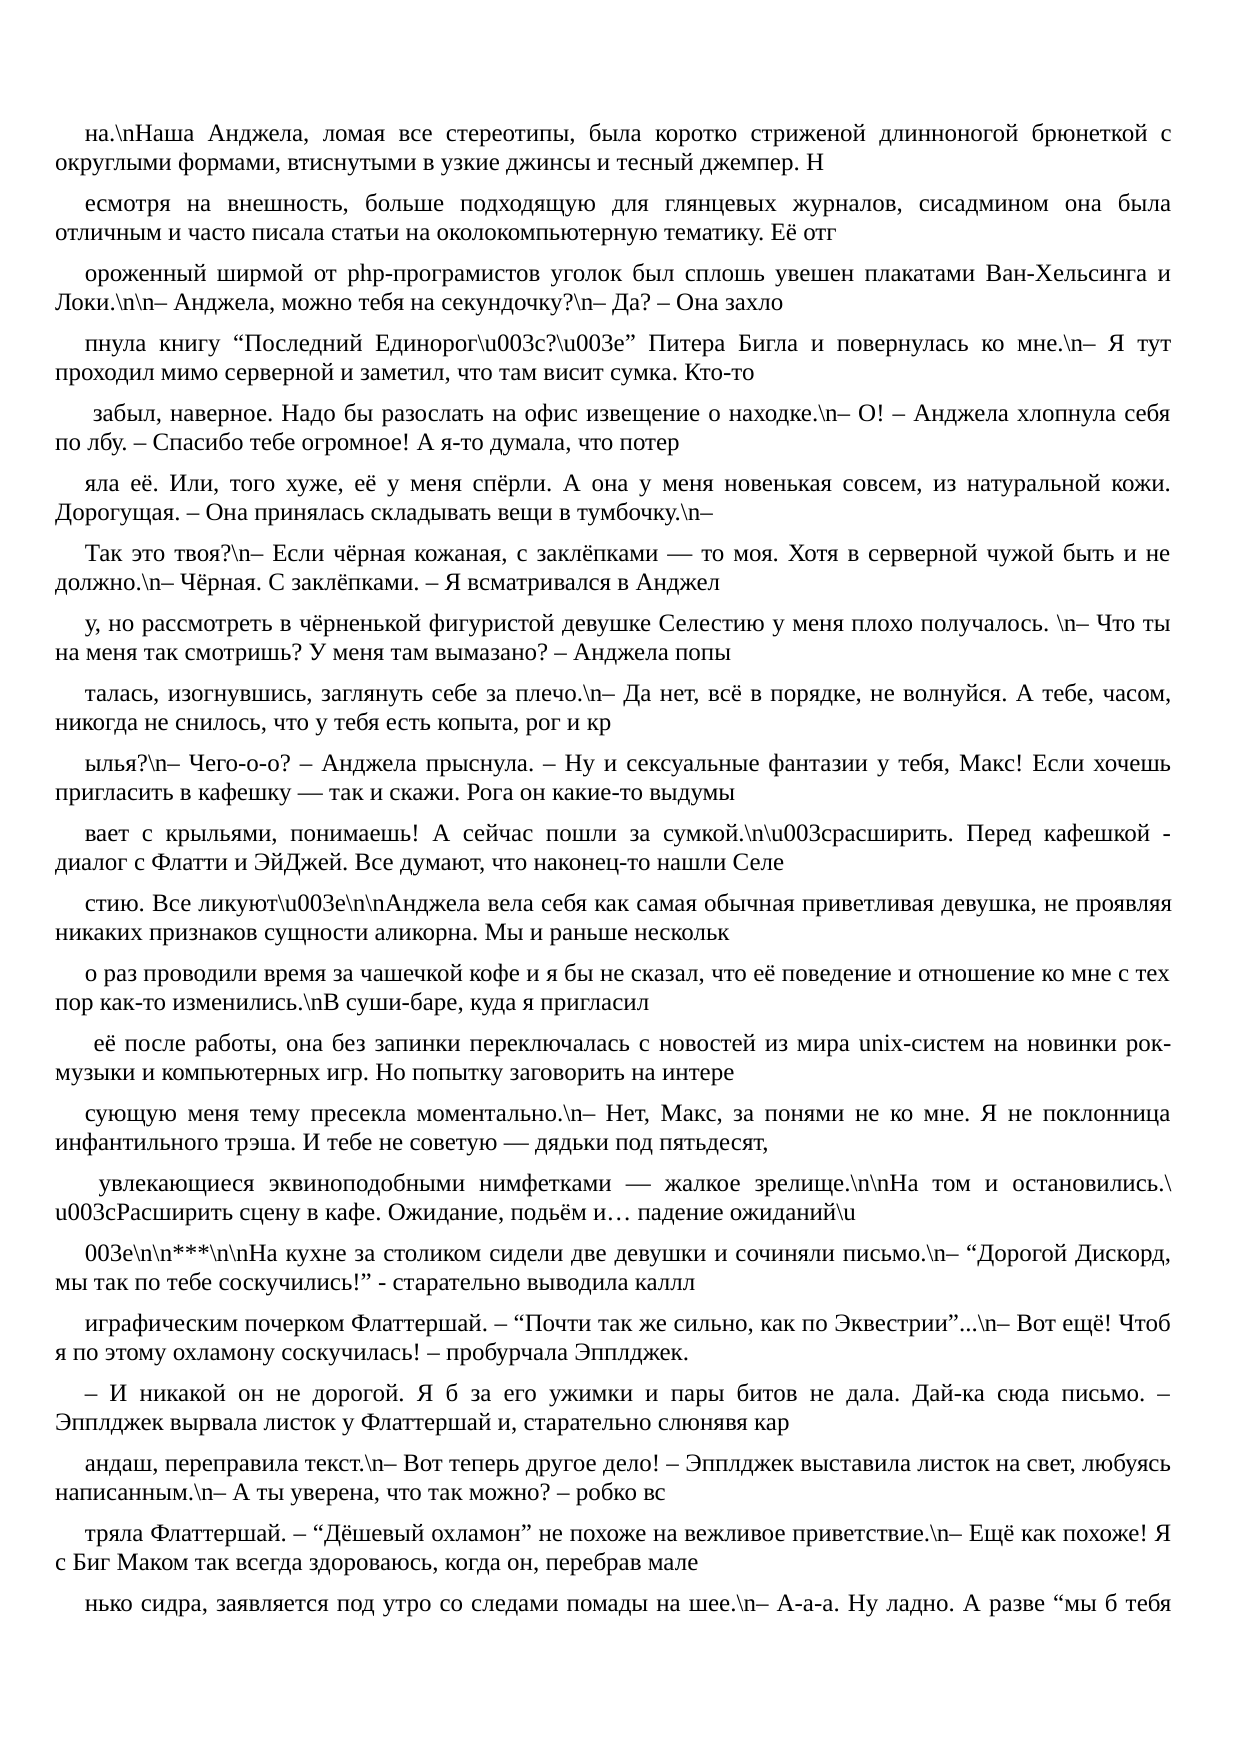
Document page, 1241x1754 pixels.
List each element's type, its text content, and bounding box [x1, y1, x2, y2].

text у, но рассмотреть в чёрненькой фигуристой девушке Селестию у меня плохо получалось. \n– Что ты на меня так смотришь? У меня там вымазано? – Анджела попы [55, 608, 1172, 666]
text ороженный ширмой от php-програмистов уголок был сплошь увешен плакатами Ван-Хельсинга и Локи.\n\n– Анджела, можно тебя на секундочку?\n– Да? – Она захло [55, 258, 1172, 316]
text Так это твоя?\n– Если чёрная кожаная, с заклёпками — то моя. Хотя в серверной чужой быть и не должно.\n– Чёрная. С заклёпками. – Я всматривался в Анджел [55, 538, 1172, 596]
text забыл, наверное. Надо бы разослать на офис извещение о находке.\n– О! – Анджела хлопнула себя по лбу. – Спасибо тебе огромное! А я-то думала, что потер [55, 398, 1172, 456]
text 003e\n\n***\n\nНа кухне за столиком сидели две девушки и сочиняли письмо.\n– “Дорогой Дискорд, мы так по тебе соскучились!” - старательно выводила каллл [55, 1238, 1172, 1296]
text играфическим почерком Флаттершай. – “Почти так же сильно, как по Эквестрии”...\n– Вот ещё! Чтоб я по этому охламону соскучилась! – пробурчала Эпплджек. [55, 1308, 1172, 1366]
text на.\nНаша Анджела, ломая все стереотипы, была коротко стриженой длинноногой брюнеткой с округлыми формами, втиснутыми в узкие джинсы и тесный джемпер. Н [55, 118, 1172, 176]
text андаш, переправила текст.\n– Вот теперь другое дело! – Эпплджек выставила листок на свет, любуясь написанным.\n– А ты уверена, что так можно? – робко вс [55, 1448, 1172, 1506]
text сующую меня тему пресекла моментально.\n– Нет, Макс, за понями не ко мне. Я не поклонница инфантильного трэша. И тебе не советую — дядьки под пятьдесят, [55, 1098, 1172, 1156]
text вает с крыльями, понимаешь! А сейчас пошли за сумкой.\n\u003cрасширить. Перед кафешкой - диалог с Флатти и ЭйДжей. Все думают, что наконец-то нашли Селе [55, 818, 1172, 876]
text тряла Флаттершай. – “Дёшевый охламон” не похоже на вежливое приветствие.\n– Ещё как похоже! Я с Биг Маком так всегда здороваюсь, когда он, перебрав мале [55, 1518, 1172, 1576]
text талась, изогнувшись, заглянуть себе за плечо.\n– Да нет, всё в порядке, не волнуйся. А тебе, часом, никогда не снилось, что у тебя есть копыта, рог и кр [55, 678, 1172, 736]
text увлекающиеся эквиноподобными нимфетками — жалкое зрелище.\n\nНа том и остановились.\u003cРасширить сцену в кафе. Ожидание, подьём и… падение ожиданий\u [55, 1168, 1172, 1226]
text стию. Все ликуют\u003e\n\nАнджела вела себя как самая обычная приветливая девушка, не проявляя никаких признаков сущности аликорна. Мы и раньше нескольк [55, 888, 1172, 946]
text пнула книгу “Последний Единорог\u003c?\u003e” Питера Бигла и повернулась ко мне.\n– Я тут проходил мимо серверной и заметил, что там висит сумка. Кто-то [55, 328, 1172, 386]
text о раз проводили время за чашечкой кофе и я бы не сказал, что её поведение и отношение ко мне с тех пор как-то изменились.\nВ суши-баре, куда я пригласил [55, 958, 1172, 1016]
text яла её. Или, того хуже, её у меня спёрли. А она у меня новенькая совсем, из натуральной кожи. Дорогущая. – Она принялась складывать вещи в тумбочку.\n– [55, 468, 1172, 526]
text ылья?\n– Чего-о-о? – Анджела прыснула. – Ну и сексуальные фантазии у тебя, Макс! Если хочешь пригласить в кафешку — так и скажи. Рога он какие-то выдумы [55, 748, 1172, 806]
text – И никакой он не дорогой. Я б за его ужимки и пары битов не дала. Дай-ка сюда письмо. – Эпплджек вырвала листок у Флаттершай и, старательно слюнявя кар [55, 1378, 1172, 1436]
text нько сидра, заявляется под утро со следами помады на шее.\n– А-а-а. Ну ладно. А разве “мы б тебя [55, 1588, 1172, 1617]
text есмотря на внешность, больше подходящую для глянцевых журналов, сисадмином она была отличным и часто писала статьи на околокомпьютерную тематику. Её отг [55, 188, 1172, 246]
text её после работы, она без запинки переключалась с новостей из мира unix-систем на новинки рок-музыки и компьютерных игр. Но попытку заговорить на интере [55, 1028, 1172, 1086]
